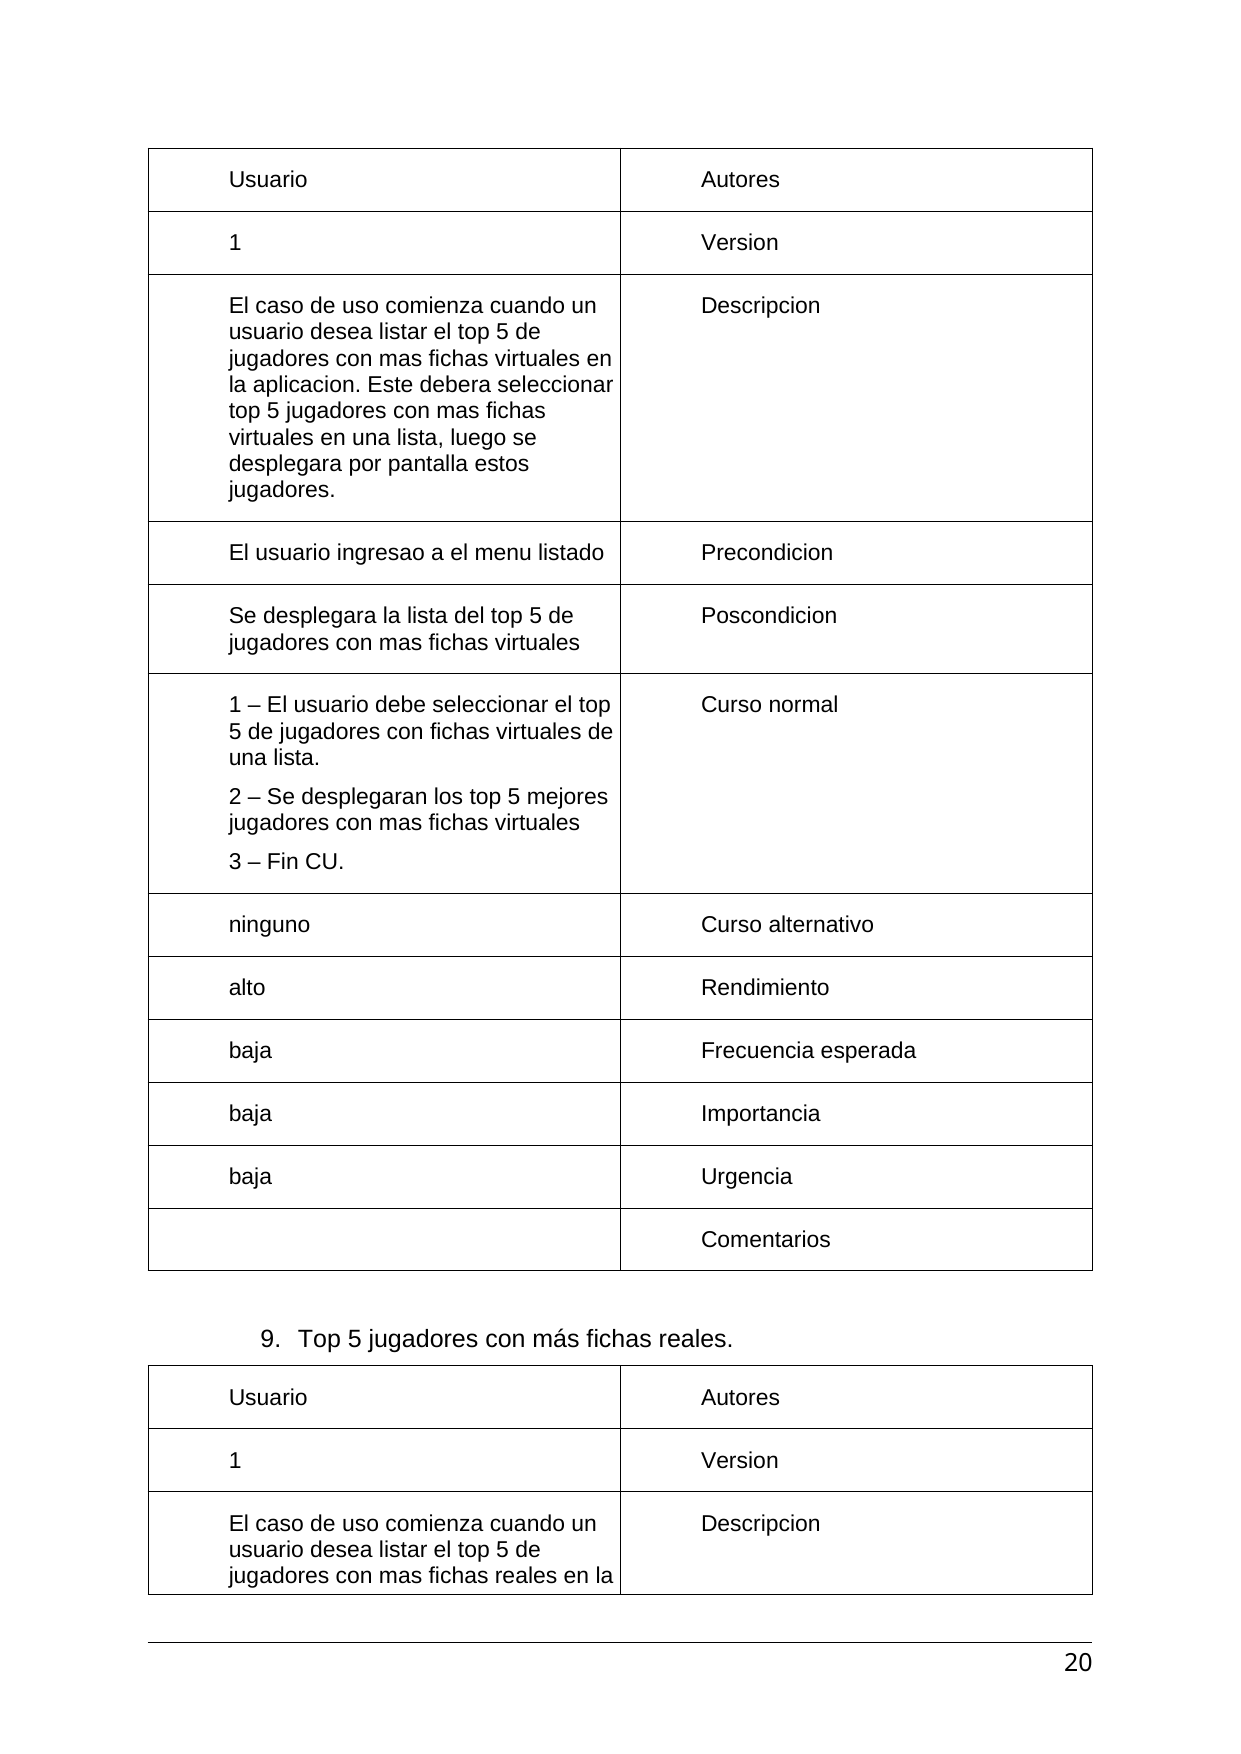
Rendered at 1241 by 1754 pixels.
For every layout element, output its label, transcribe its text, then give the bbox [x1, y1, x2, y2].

table_header Usuario [149, 1366, 620, 1428]
table_cell Poscondicion [621, 585, 1092, 673]
table_cell El caso de uso comienza cuando un usuario desea listar el top 5 de jugadores con mas fichas virtuales en la aplicacion. Este debera seleccionar top 5 jugadores con mas fichas virtuales en una lista, luego se desplegara por pantalla estos jugadores. [149, 275, 620, 521]
table_cell Descripcion [621, 1492, 1092, 1594]
table_cell Curso normal [621, 674, 1092, 893]
table_cell Comentarios [621, 1209, 1092, 1270]
table_cell 1 [149, 1429, 620, 1491]
table_header Usuario [149, 149, 620, 211]
table_cell El caso de uso comienza cuando un usuario desea listar el top 5 de jugadores con mas fichas reales en la [149, 1492, 620, 1594]
table_cell Precondicion [621, 522, 1092, 584]
table_cell 1 [149, 212, 620, 273]
table_cell El usuario ingresao a el menu listado [149, 522, 620, 584]
table_cell ninguno [149, 894, 620, 956]
table_cell Se desplegara la lista del top 5 de jugadores con mas fichas virtuales [149, 585, 620, 673]
table_cell Curso alternativo [621, 894, 1092, 956]
table_header Autores [621, 149, 1092, 211]
table_cell Version [621, 1429, 1092, 1491]
table_cell [149, 1209, 620, 1270]
table_cell baja [149, 1083, 620, 1144]
table_cell Frecuencia esperada [621, 1020, 1092, 1082]
table_cell Importancia [621, 1083, 1092, 1144]
table_cell baja [149, 1020, 620, 1082]
table_cell Descripcion [621, 275, 1092, 521]
table_cell baja [149, 1146, 620, 1207]
table_cell Rendimiento [621, 957, 1092, 1019]
table_cell 1 – El usuario debe seleccionar el top 5 de jugadores con fichas virtuales de una lista. 2 – Se desplegaran los top 5 mejores jugadores con mas fichas virtuales 3 – Fin CU. [149, 674, 620, 893]
table_header Autores [621, 1366, 1092, 1428]
table_cell Version [621, 212, 1092, 273]
list Top 5 jugadores con más fichas reales. [260, 1324, 1092, 1353]
table_cell alto [149, 957, 620, 1019]
table_cell Urgencia [621, 1146, 1092, 1207]
